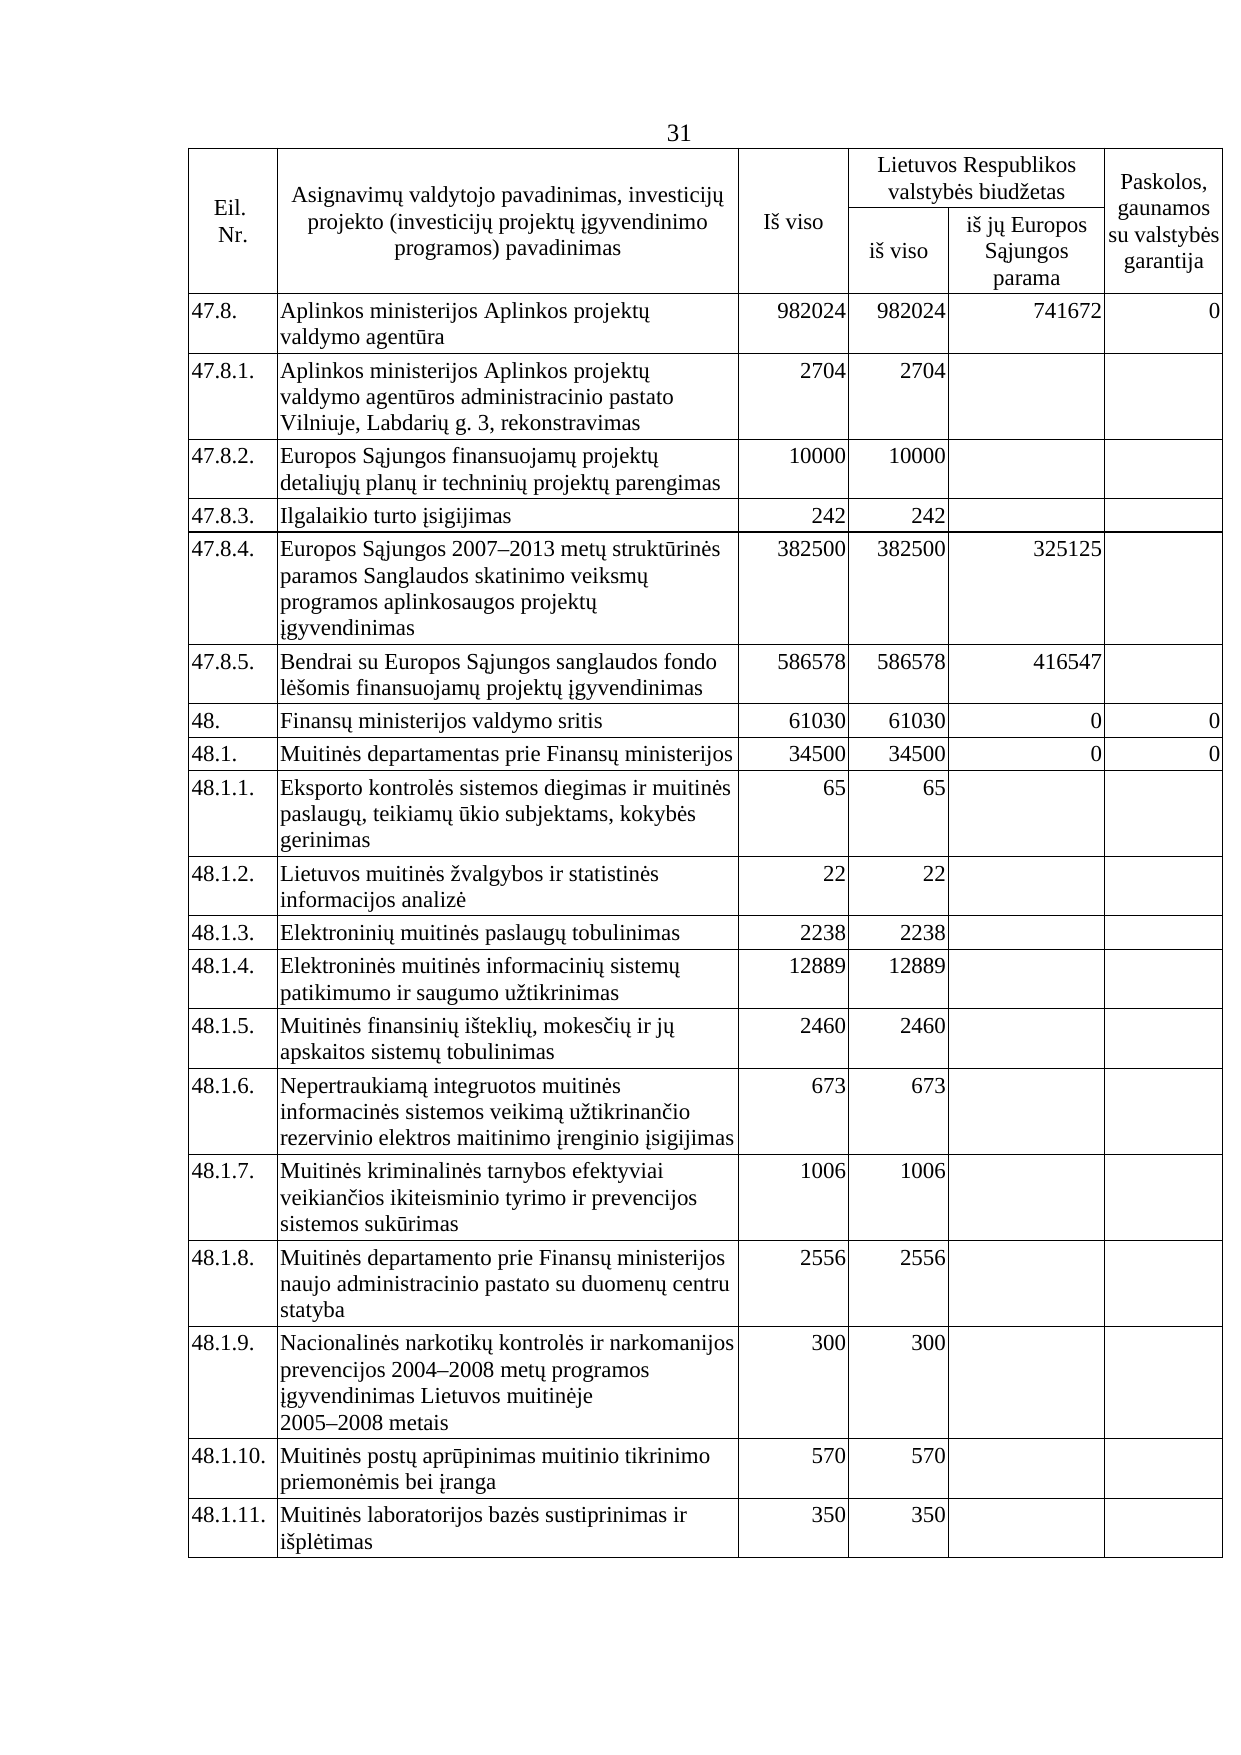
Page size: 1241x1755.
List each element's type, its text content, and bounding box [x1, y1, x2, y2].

table_cell [1105, 857, 1222, 915]
table_cell 2704 [739, 354, 848, 439]
table_cell [949, 1241, 1104, 1326]
table_cell [1105, 1069, 1222, 1154]
table_cell 1006 [849, 1155, 948, 1239]
table_cell 2238 [849, 916, 948, 948]
table_cell 325125 [949, 533, 1104, 644]
table_cell 47.8.1. [189, 354, 277, 439]
table_cell 22 [849, 857, 948, 915]
table_cell [1105, 1155, 1222, 1239]
table_cell [949, 1439, 1104, 1497]
table_cell [1105, 1241, 1222, 1326]
table_cell 0 [949, 738, 1104, 770]
table_cell [949, 771, 1104, 856]
table_cell [1105, 533, 1222, 644]
table_cell 2238 [739, 916, 848, 948]
table_cell 673 [849, 1069, 948, 1154]
table_cell [1105, 1009, 1222, 1068]
table_cell [949, 1499, 1104, 1557]
table_cell Eksporto kontrolės sistemos diegimas ir muitinės paslaugų, teikiamų ūkio subjektams, kokybės gerinimas [278, 771, 738, 856]
table_cell [1105, 645, 1222, 703]
table_cell 65 [739, 771, 848, 856]
table_cell 0 [1105, 704, 1222, 737]
table_cell 48.1.10. [189, 1439, 277, 1497]
table_cell 350 [739, 1499, 848, 1557]
table_cell 570 [739, 1439, 848, 1497]
table_cell iš jų Europos Sąjungos parama [949, 208, 1104, 293]
table_cell 47.8.3. [189, 499, 277, 531]
table_cell 0 [949, 704, 1104, 737]
table_cell 34500 [739, 738, 848, 770]
table_cell [949, 440, 1104, 498]
table_cell 34500 [849, 738, 948, 770]
table_cell [949, 916, 1104, 948]
table_cell Elektroninės muitinės informacinių sistemų patikimumo ir saugumo užtikrinimas [278, 950, 738, 1008]
table_cell 48. [189, 704, 277, 737]
table_cell 2556 [849, 1241, 948, 1326]
table_cell Muitinės departamentas prie Finansų ministerijos [278, 738, 738, 770]
table_cell [1105, 499, 1222, 531]
table_header Paskolos, gaunamos su valstybės garantija [1105, 149, 1222, 293]
table_cell Elektroninių muitinės paslaugų tobulinimas [278, 916, 738, 948]
table_cell 982024 [739, 294, 848, 353]
table_cell 2704 [849, 354, 948, 439]
table_cell 242 [849, 499, 948, 531]
table_cell [1105, 1327, 1222, 1438]
table_cell 61030 [849, 704, 948, 737]
table_cell 982024 [849, 294, 948, 353]
table_cell Aplinkos ministerijos Aplinkos projektų valdymo agentūros administracinio pastato Vilniuje, Labdarių g. 3, rekonstravimas [278, 354, 738, 439]
table_cell 586578 [739, 645, 848, 703]
table_cell iš viso [849, 208, 948, 293]
table_cell [1105, 440, 1222, 498]
table_cell 48.1.11. [189, 1499, 277, 1557]
table_cell Muitinės departamento prie Finansų ministerijos naujo administracinio pastato su duomenų centru statyba [278, 1241, 738, 1326]
table_cell 0 [1105, 738, 1222, 770]
table_cell Muitinės laboratorijos bazės sustiprinimas ir išplėtimas [278, 1499, 738, 1557]
table_cell 47.8.5. [189, 645, 277, 703]
table_cell 12889 [849, 950, 948, 1008]
table_cell 2460 [849, 1009, 948, 1068]
table_cell 2556 [739, 1241, 848, 1326]
table_cell 48.1.8. [189, 1241, 277, 1326]
table_header Eil. Nr. [189, 149, 277, 293]
table_cell [1105, 354, 1222, 439]
table_cell 570 [849, 1439, 948, 1497]
table_header Iš viso [739, 149, 848, 293]
table_cell 47.8.2. [189, 440, 277, 498]
table_cell 382500 [849, 533, 948, 644]
table_cell [949, 354, 1104, 439]
table_cell Europos Sąjungos 2007–2013 metų struktūrinės paramos Sanglaudos skatinimo veiksmų programos aplinkosaugos projektų įgyvendinimas [278, 533, 738, 644]
table_cell 48.1.4. [189, 950, 277, 1008]
table_cell 47.8.4. [189, 533, 277, 644]
table_cell Ilgalaikio turto įsigijimas [278, 499, 738, 531]
table_cell 61030 [739, 704, 848, 737]
table_cell 1006 [739, 1155, 848, 1239]
table_cell 0 [1105, 294, 1222, 353]
table_cell [949, 499, 1104, 531]
table_cell [949, 1327, 1104, 1438]
table_cell 10000 [849, 440, 948, 498]
table_cell 300 [739, 1327, 848, 1438]
table_cell [1105, 1439, 1222, 1497]
table_header Lietuvos Respublikos valstybės biudžetas [849, 149, 1104, 207]
table_cell Lietuvos muitinės žvalgybos ir statistinės informacijos analizė [278, 857, 738, 915]
table_cell 586578 [849, 645, 948, 703]
table_cell 48.1.2. [189, 857, 277, 915]
table_cell 382500 [739, 533, 848, 644]
table_cell 22 [739, 857, 848, 915]
table_cell [1105, 1499, 1222, 1557]
table_cell 2460 [739, 1009, 848, 1068]
table_cell Finansų ministerijos valdymo sritis [278, 704, 738, 737]
table_cell Muitinės finansinių išteklių, mokesčių ir jų apskaitos sistemų tobulinimas [278, 1009, 738, 1068]
table_cell 65 [849, 771, 948, 856]
table_cell 10000 [739, 440, 848, 498]
table_cell 741672 [949, 294, 1104, 353]
table_cell 48.1.3. [189, 916, 277, 948]
table_cell 350 [849, 1499, 948, 1557]
table_cell Nepertraukiamą integruotos muitinės informacinės sistemos veikimą užtikrinančio rezervinio elektros maitinimo įrenginio įsigijimas [278, 1069, 738, 1154]
table_cell [949, 950, 1104, 1008]
table_cell 12889 [739, 950, 848, 1008]
table_cell 416547 [949, 645, 1104, 703]
table_cell 48.1.9. [189, 1327, 277, 1438]
table_cell [949, 1155, 1104, 1239]
table_cell Nacionalinės narkotikų kontrolės ir narkomanijos prevencijos 2004–2008 metų programos įgyvendinimas Lietuvos muitinėje 2005–2008 metais [278, 1327, 738, 1438]
table_cell [1105, 950, 1222, 1008]
table_cell [949, 857, 1104, 915]
table_cell 673 [739, 1069, 848, 1154]
table_cell 48.1.1. [189, 771, 277, 856]
table_cell Aplinkos ministerijos Aplinkos projektų valdymo agentūra [278, 294, 738, 353]
table_cell 242 [739, 499, 848, 531]
table_cell 48.1.7. [189, 1155, 277, 1239]
table_cell Bendrai su Europos Sąjungos sanglaudos fondo lėšomis finansuojamų projektų įgyvendinimas [278, 645, 738, 703]
table_cell [949, 1069, 1104, 1154]
table_cell [1105, 771, 1222, 856]
table_cell 300 [849, 1327, 948, 1438]
table_cell Muitinės postų aprūpinimas muitinio tikrinimo priemonėmis bei įranga [278, 1439, 738, 1497]
table_cell Muitinės kriminalinės tarnybos efektyviai veikiančios ikiteisminio tyrimo ir prevencijos sistemos sukūrimas [278, 1155, 738, 1239]
table_cell [949, 1009, 1104, 1068]
table_cell 48.1.6. [189, 1069, 277, 1154]
table_cell Europos Sąjungos finansuojamų projektų detaliųjų planų ir techninių projektų parengimas [278, 440, 738, 498]
table_cell 48.1.5. [189, 1009, 277, 1068]
table_cell 47.8. [189, 294, 277, 353]
table_cell [1105, 916, 1222, 948]
table_header Asignavimų valdytojo pavadinimas, investicijų projekto (investicijų projektų įgyvendinimo programos) pavadinimas [278, 149, 738, 293]
table_cell 48.1. [189, 738, 277, 770]
